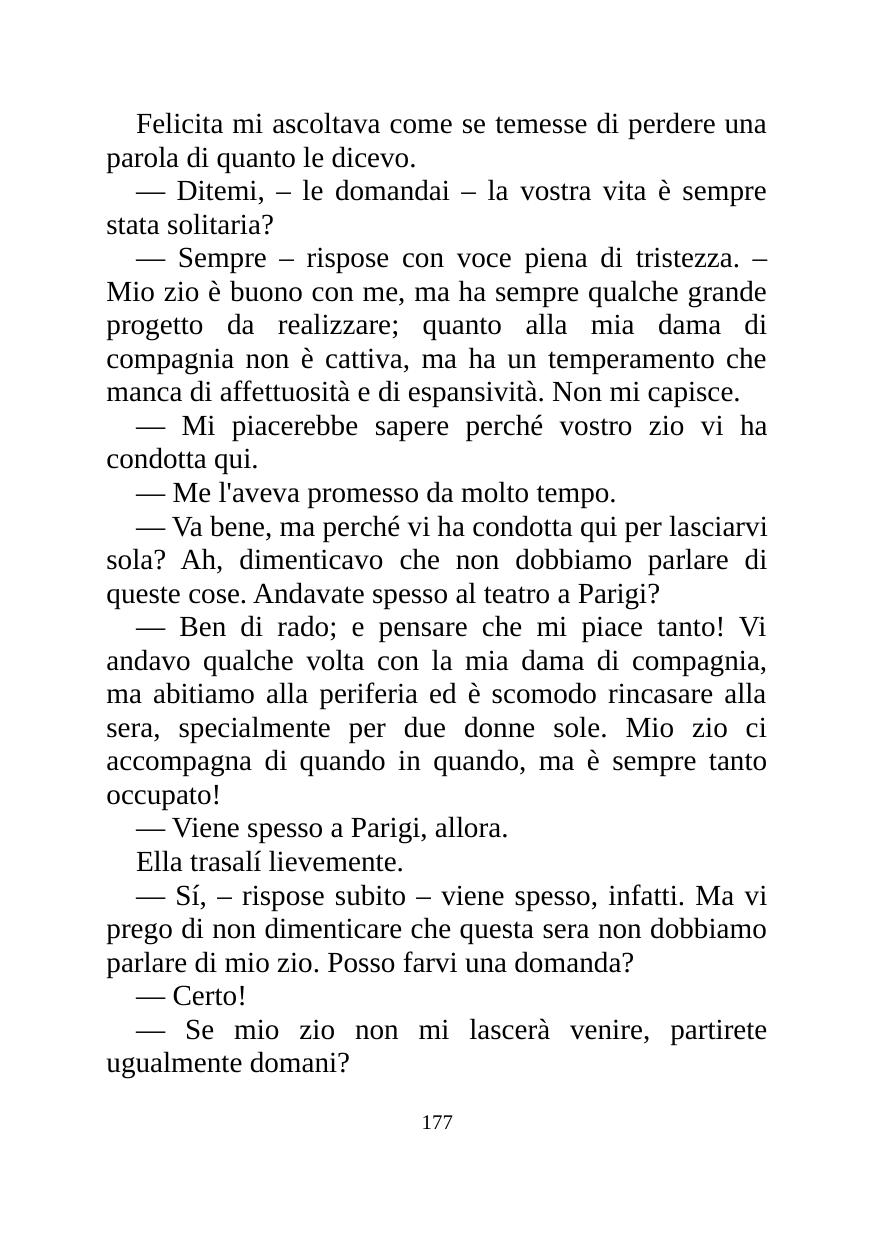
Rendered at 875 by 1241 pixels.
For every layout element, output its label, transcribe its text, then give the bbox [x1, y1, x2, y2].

text — Sí, – rispose subito – viene spesso, infatti. Ma vi prego di non dimenticare che questa sera non dobbiamo parlare di mio zio. Posso farvi una domanda? [106, 878, 768, 978]
text Felicita mi ascoltava come se temesse di perdere una parola di quanto le dicevo. [106, 106, 768, 173]
text — Va bene, ma perché vi ha condotta qui per lasciarvi sola? Ah, dimenticavo che non dobbiamo parlare di queste cose. Andavate spesso al teatro a Parigi? [106, 509, 768, 609]
text — Ben di rado; e pensare che mi piace tanto! Vi andavo qualche volta con la mia dama di compagnia, ma abitiamo alla periferia ed è scomodo rincasare alla sera, specialmente per due donne sole. Mio zio ci accompagna di quando in quando, ma è sempre tanto occupato! [106, 609, 768, 811]
text — Se mio zio non mi lascerà venire, partirete ugualmente domani? [106, 1012, 768, 1079]
text — Ditemi, – le domandai – la vostra vita è sempre stata solitaria? [106, 173, 768, 240]
text — Me l'aveva promesso da molto tempo. [106, 475, 768, 509]
text — Mi piacerebbe sapere perché vostro zio vi ha condotta qui. [106, 408, 768, 475]
text — Viene spesso a Parigi, allora. [106, 811, 768, 844]
text — Sempre – rispose con voce piena di tristezza. – Mio zio è buono con me, ma ha sempre qualche grande progetto da realizzare; quanto alla mia dama di compagnia non è cattiva, ma ha un temperamento che manca di affettuosità e di espansività. Non mi capisce. [106, 240, 768, 408]
text Ella trasalí lievemente. [106, 844, 768, 878]
text — Certo! [106, 978, 768, 1012]
